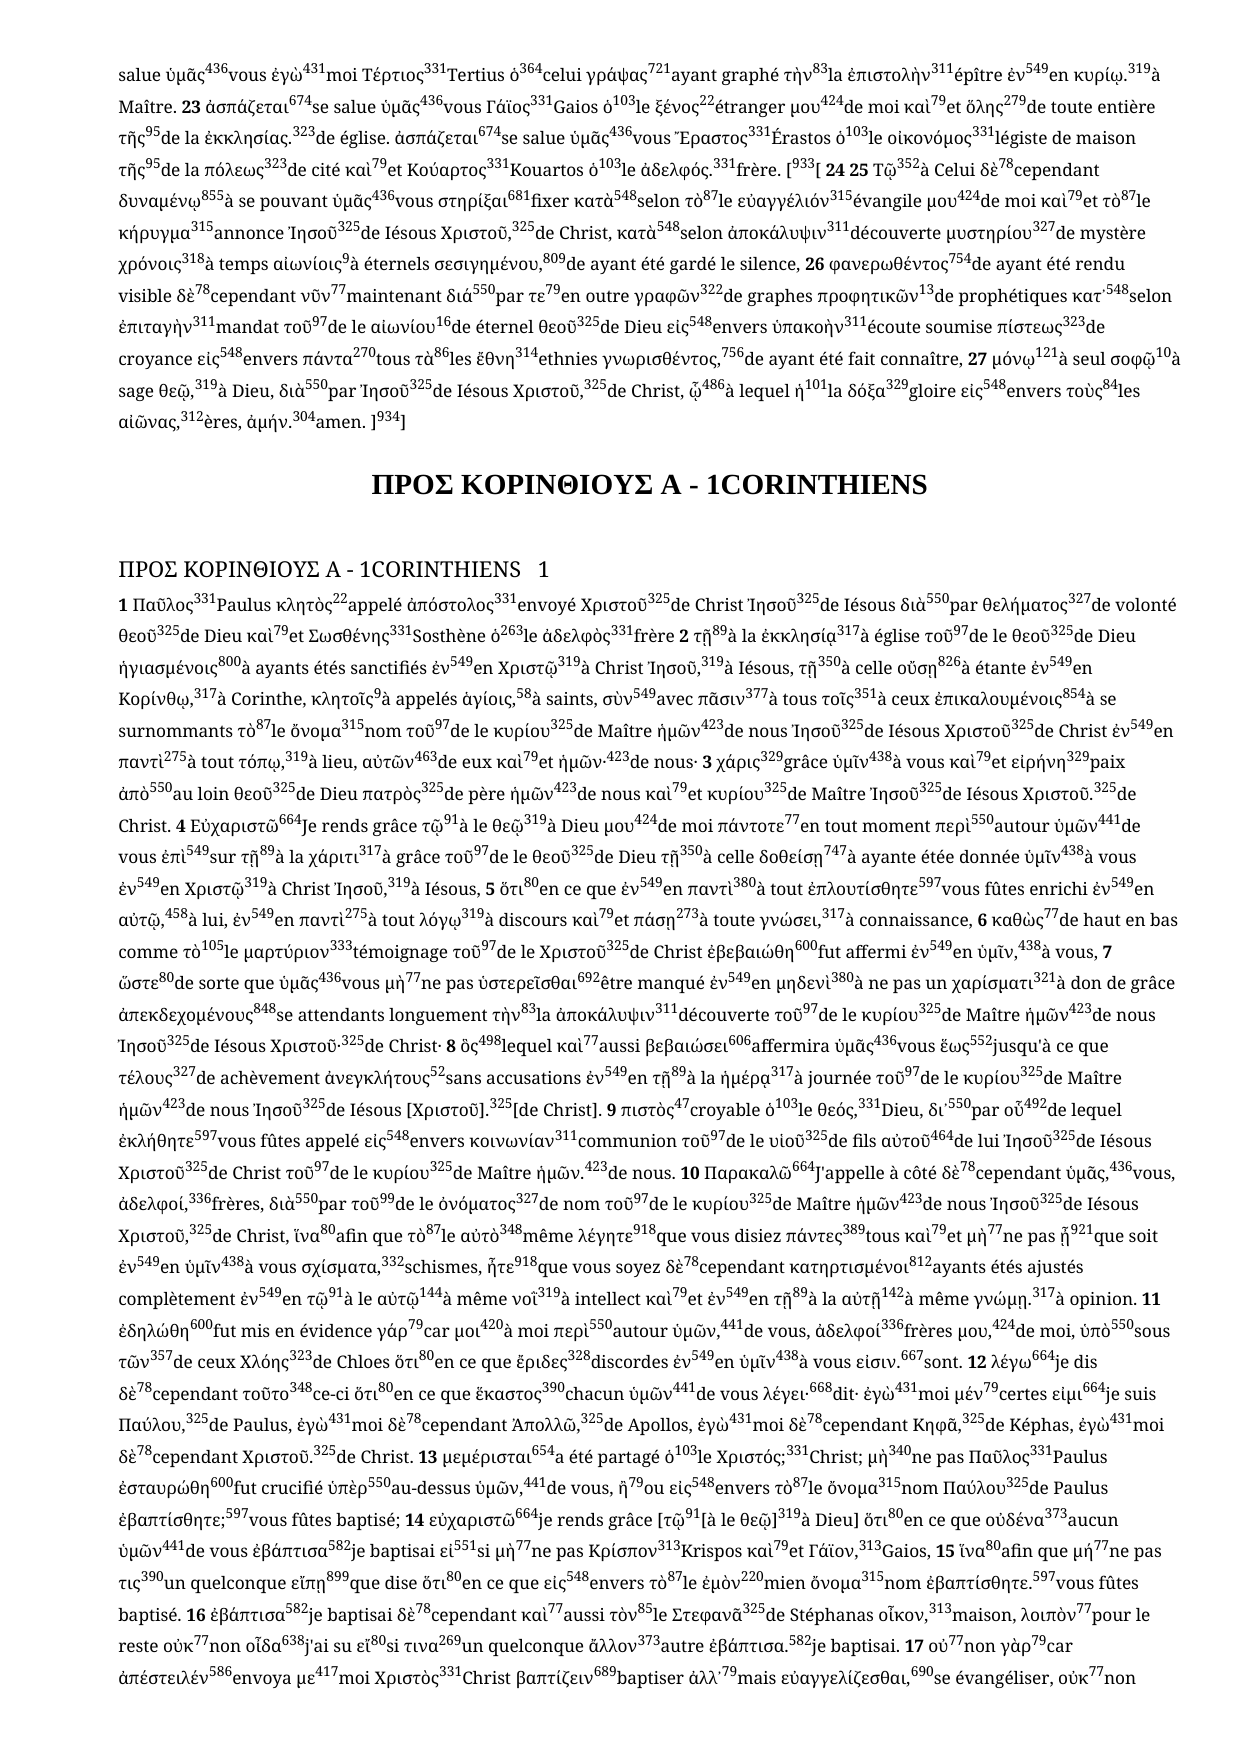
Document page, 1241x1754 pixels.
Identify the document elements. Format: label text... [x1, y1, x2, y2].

subtitle ΠΡΟΣ ΚΟΡΙΝΘΙΟΥΣ Α - 1CORINTHIENS [118, 467, 1181, 501]
text 1 Συνίστημι664Je dresse avec δὲ78cependant ὑμῖν438à vous Φοίβην311Phoibé τὴν83la ἀδελφὴν311soeur ἡμῶν,423de nous, οὖσαν820étante [καὶ]77[aussi] διάκονον311servante τῆς95de la ἐκκλησίας323de église τῆς356de celle ἐν549en Κεγχρεαῖς,316à Kenchreai, 2 ἵνα80afin que αὐτὴν450elle προσδέξησθε902que vous vous acceptiez auprès ἐν549en κυρίῳ319à Maître ἀξίως77dignement τῶν96de les ἁγίων64de saints καὶ79et παραστῆτε896que vous dressiez à côté αὐτῇ456à elle ἐν549en ᾧ488à lequel ἂν340le cas échéant ὑμῶν441de vous χρῄζῃ921que ait besoin πράγματι·321à acte· καὶ77aussi γὰρ79car αὐτὴ467elle προστάτις329présidente πολλῶν383de nombreux ἐγενήθη600fut devenu καὶ79et ἐμοῦ424de moi αὐτοῦ.511de moi-même. 3 Ἀσπάσασθε557Que vous vous saluez Πρίσκαν311Priska καὶ79et Ἀκύλαν313Akulas τοὺς84les συνεργούς52co-travailleurs μου424de moi ἐν549en Χριστῷ319à Christ Ἰησοῦ,319à Iésous, 4 οἵτινες497lesquels des quelconques ὑπὲρ550au-dessus τῆς95de la ψυχῆς323de âme μου424de moi τὸν85le ἑαυτῶν536de eux-mêmes τράχηλον313cou ὑπέθηκαν,585posèrent en dessous, οἷς485à lesquels οὐκ77non ἐγὼ431moi μόνος132seul εὐχαριστῶ664je rends grâce ἀλλὰ79mais καὶ77aussi πᾶσαι284toutes αἱ100les ἐκκλησίαι328églises τῶν98de les ἐθνῶν,326de ethnies, 5 καὶ79et τὴν83la κατ᾽548selon οἶκον313maison αὐτῶν463de eux ἐκκλησίαν.311église. ἀσπάσασθε557que vous vous saluez Ἐπαίνετον313Épaïnetos τὸν85le ἀγαπητόν4aimé μου,424de moi, ὅς498lequel ἐστιν668est ἀπαρχὴ329prémisse τῆς95de la Ἀσίας323de Asie εἰς548envers Χριστόν.313Christ. 6 ἀσπάσασθε557que vous vous saluez Μαρίαν,311Maria, ἥτις496laquelle une quelconque πολλὰ374nombreux ἐκοπίασεν586peina εἰς548envers ὑμᾶς.436vous. 7 ἀσπάσασθε557que vous vous saluez Ἀνδρόνικον313Andronicus καὶ79et Ἰουνίαν311Iounias τοὺς84les συγγενεῖς52congénitaux μου424de moi καὶ79et συναιχμαλώτους312co-captifs μου,424de moi, οἵτινές497lesquels des quelconques εἰσιν667sont ἐπίσημοι46remarquables ἐν549en τοῖς90à les ἀποστόλοις,318à envoyés, οἳ497lesquels καὶ77aussi πρὸ550d'avant ἐμοῦ424de moi γέγοναν641ont devenus ἐν549en Χριστῷ.319à Christ. 8 ἀσπάσασθε557que vous vous saluez Ἀμπλιᾶτον313Amplias τὸν85le ἀγαπητόν4aimé μου424de moi ἐν549en κυρίῳ.319à Maître. 9 ἀσπάσασθε557que vous vous saluez Οὐρβανὸν313Ourbanos τὸν85le συνεργὸν4co-travailleur ἡμῶν423de nous ἐν549en Χριστῷ319à Christ καὶ79et Στάχυν313Stachys τὸν85le ἀγαπητόν4aimé μου.424de moi. 10 ἀσπάσασθε557que vous vous saluez Ἀπελλῆν313Apellès τὸν85le δόκιμον4approuvé ἐν549en Χριστῷ.319à Christ. ἀσπάσασθε557que vous vous saluez τοὺς345ceux ἐκ550hors τῶν357de ceux Ἀριστοβούλου.325de Aristobule. 11 ἀσπάσασθε557que vous vous saluez Ἡρῳδίωνα313Hérodion τὸν85le συγγενῆ4congénital μου.424de moi. ἀσπάσασθε557que vous vous saluez τοὺς345ceux ἐκ550hors τῶν357de ceux Ναρκίσσου325de Narcissus τοὺς345ceux ὄντας821étants ἐν549en κυρίῳ.319à Maître. 12 ἀσπάσασθε557que vous vous saluez Τρύφαιναν311Tryphaina καὶ79et Τρυφῶσαν311Tryphosa τὰς343celles κοπιώσας819peinantes ἐν549en κυρίῳ.319à Maître. ἀσπάσασθε557que vous vous saluez Περσίδα311Persida τὴν83la ἀγαπητήν,2aimée, ἥτις496laquelle une quelconque πολλὰ374nombreux ἐκοπίασεν586peina ἐν549en κυρίῳ.319à Maître. 13 ἀσπάσασθε557que vous vous saluez Ῥοῦφον313Roufos τὸν85le ἐκλεκτὸν4élu ἐν549en κυρίῳ319à Maître καὶ79et τὴν83la μητέρα311mère αὐτοῦ464de lui καὶ79et ἐμοῦ.424de moi. 14 ἀσπάσασθε557que vous vous saluez Ἀσύγκριτον,313Asyncritos, Φλέγοντα,313Phlégonta, Ἑρμῆν,313Hermès, Πατροβᾶν,313Patrobas, Ἑρμᾶν313Hermas καὶ79et τοὺς84les σὺν549avec αὐτοῖς457à eux ἀδελφούς.312frères. 15 ἀσπάσασθε557que vous vous saluez Φιλόλογον313Philologue καὶ79et Ἰουλίαν,311Ioulia, Νηρέα313Nereus καὶ79et τὴν83la ἀδελφὴν311soeur αὐτοῦ,464de lui, καὶ79et Ὀλυμπᾶν313Olympas καὶ79et τοὺς84les σὺν549avec αὐτοῖς457à eux πάντας268tous ἁγίους.52saints. 16 ἀσπάσασθε557que vous vous saluez ἀλλήλους501les uns les autres ἐν549en φιλήματι321à embrassade ἁγίῳ.12à saint. ἀσπάζονται673se saluent ὑμᾶς436vous αἱ100les ἐκκλησίαι328églises πᾶσαι284toutes τοῦ97de le Χριστοῦ.325de Christ. 17 Παρακαλῶ664J'appelle à côté δὲ78cependant ὑμᾶς,436vous, ἀδελφοί,336frères, σκοπεῖν689viser τοὺς345ceux τὰς82les διχοστασίας310dissensions καὶ79et τὰ86les σκάνδαλα314scandales παρὰ548à côté τὴν83la διδαχὴν311enseignement ἣν478laquelle ὑμεῖς447vous ἐμάθετε583vous apprîtes ποιοῦντας,821faisants, καὶ79et ἐκκλίνετε569déclinez ἀπ᾽550au loin αὐτῶν·463de eux· 18 οἱ102les γὰρ79car τοιοῦτοι363tels τῷ91à le κυρίῳ319à Maître ἡμῶν423de nous Χριστῷ319à Christ οὐ77non δουλεύουσιν667sont esclaves ἀλλὰ79mais τῇ89à la ἑαυτῶν536de eux-mêmes κοιλίᾳ,317à cavité ventrale, καὶ79et διὰ550par τῆς95de la χρηστολογίας323de discours utile bon καὶ79et εὐλογίας323de éloge ἐξαπατῶσιν667appâtent d'excès τὰς82les καρδίας310coeurs τῶν96de les ἀκάκων.64de sans malices. 19 ἡ101la γὰρ79car ὑμῶν441de vous ὑπακοὴ329écoute soumise εἰς548envers πάντας372tous ἀφίκετο·592se arriva au loin· ἐφ᾽549sur ὑμῖν438à vous οὖν79donc χαίρω,664je suis de joie, θέλω664je veux δὲ78cependant ὑμᾶς436vous σοφοὺς31sages εἶναι689être εἰς548envers τὸ87le ἀγαθόν,55bon, ἀκεραίους31sans mélanges δὲ78cependant εἰς548envers τὸ87le κακόν.55malicieux. 20 ὁ103le δὲ78cependant θεὸς331Dieu τῆς95de la εἰρήνης323de paix συντρίψει606broiera ensemble τὸν85le σατανᾶν313Satanas ὑπὸ548sous τοὺς84les πόδας312pieds ὑμῶν441de vous ἐν549en τάχει.321à vitesse. Ἡ101La χάρις329grâce τοῦ97de le κυρίου325de Maître ἡμῶν423de nous Ἰησοῦ325de Iésous μεθ᾽550avec ὑμῶν.441de vous. 21 Ἀσπάζεται674Se salue ὑμᾶς436vous Τιμόθεος331Timotheos ὁ103le συνεργός22co-travailleur μου424de moi καὶ79et Λούκιος331Loukios καὶ79et Ἰάσων331Iason καὶ79et Σωσίπατρος331Sosipater οἱ102les συγγενεῖς70congénitaux μου.424de moi. 22 ἀσπάζομαι670je me salue ὑμᾶς436vous ἐγὼ431moi Τέρτιος331Tertius ὁ364celui γράψας721ayant graphé τὴν83la ἐπιστολὴν311épître ἐν549en κυρίῳ.319à Maître. 23 ἀσπάζεται674se salue ὑμᾶς436vous Γάϊος331Gaios ὁ103le ξένος22étranger μου424de moi καὶ79et ὅλης279de toute entière τῆς95de la ἐκκλησίας.323de église. ἀσπάζεται674se salue ὑμᾶς436vous Ἔραστος331Érastos ὁ103le οἰκονόμος331légiste de maison τῆς95de la πόλεως323de cité καὶ79et Κούαρτος331Kouartos ὁ103le ἀδελφός.331frère. [933[ 24 25 Τῷ352à Celui δὲ78cependant δυναμένῳ855à se pouvant ὑμᾶς436vous στηρίξαι681fixer κατὰ548selon τὸ87le εὐαγγέλιόν315évangile μου424de moi καὶ79et τὸ87le κήρυγμα315annonce Ἰησοῦ325de Iésous Χριστοῦ,325de Christ, κατὰ548selon ἀποκάλυψιν311découverte μυστηρίου327de mystère χρόνοις318à temps αἰωνίοις9à éternels σεσιγημένου,809de ayant été gardé le silence, 26 φανερωθέντος754de ayant été rendu visible δὲ78cependant νῦν77maintenant διά550par τε79en outre γραφῶν322de graphes προφητικῶν13de prophétiques κατ᾽548selon ἐπιταγὴν311mandat τοῦ97de le αἰωνίου16de éternel θεοῦ325de Dieu εἰς548envers ὑπακοὴν311écoute soumise πίστεως323de croyance εἰς548envers πάντα270tous τὰ86les ἔθνη314ethnies γνωρισθέντος,756de ayant été fait connaître, 27 μόνῳ121à seul σοφῷ10à sage θεῷ,319à Dieu, διὰ550par Ἰησοῦ325de Iésous Χριστοῦ,325de Christ, ᾧ486à lequel ἡ101la δόξα329gloire εἰς548envers τοὺς84les αἰῶνας,312ères, ἀμήν.304amen. ]934] [118, 59, 1181, 434]
text ΠΡΟΣ ΚΟΡΙΝΘΙΟΥΣ Α - 1CORINTHIENS 1 [118, 554, 1181, 584]
text 1 Παῦλος331Paulus κλητὸς22appelé ἀπόστολος331envoyé Χριστοῦ325de Christ Ἰησοῦ325de Iésous διὰ550par θελήματος327de volonté θεοῦ325de Dieu καὶ79et Σωσθένης331Sosthène ὁ263le ἀδελφὸς331frère 2 τῇ89à la ἐκκλησίᾳ317à église τοῦ97de le θεοῦ325de Dieu ἡγιασμένοις800à ayants étés sanctifiés ἐν549en Χριστῷ319à Christ Ἰησοῦ,319à Iésous, τῇ350à celle οὔσῃ826à étante ἐν549en Κορίνθῳ,317à Corinthe, κλητοῖς9à appelés ἁγίοις,58à saints, σὺν549avec πᾶσιν377à tous τοῖς351à ceux ἐπικαλουμένοις854à se surnommants τὸ87le ὄνομα315nom τοῦ97de le κυρίου325de Maître ἡμῶν423de nous Ἰησοῦ325de Iésous Χριστοῦ325de Christ ἐν549en παντὶ275à tout τόπῳ,319à lieu, αὐτῶν463de eux καὶ79et ἡμῶν·423de nous· 3 χάρις329grâce ὑμῖν438à vous καὶ79et εἰρήνη329paix ἀπὸ550au loin θεοῦ325de Dieu πατρὸς325de père ἡμῶν423de nous καὶ79et κυρίου325de Maître Ἰησοῦ325de Iésous Χριστοῦ.325de Christ. 4 Εὐχαριστῶ664Je rends grâce τῷ91à le θεῷ319à Dieu μου424de moi πάντοτε77en tout moment περὶ550autour ὑμῶν441de vous ἐπὶ549sur τῇ89à la χάριτι317à grâce τοῦ97de le θεοῦ325de Dieu τῇ350à celle δοθείσῃ747à ayante étée donnée ὑμῖν438à vous ἐν549en Χριστῷ319à Christ Ἰησοῦ,319à Iésous, 5 ὅτι80en ce que ἐν549en παντὶ380à tout ἐπλουτίσθητε597vous fûtes enrichi ἐν549en αὐτῷ,458à lui, ἐν549en παντὶ275à tout λόγῳ319à discours καὶ79et πάσῃ273à toute γνώσει,317à connaissance, 6 καθὼς77de haut en bas comme τὸ105le μαρτύριον333témoignage τοῦ97de le Χριστοῦ325de Christ ἐβεβαιώθη600fut affermi ἐν549en ὑμῖν,438à vous, 7 ὥστε80de sorte que ὑμᾶς436vous μὴ77ne pas ὑστερεῖσθαι692être manqué ἐν549en μηδενὶ380à ne pas un χαρίσματι321à don de grâce ἀπεκδεχομένους848se attendants longuement τὴν83la ἀποκάλυψιν311découverte τοῦ97de le κυρίου325de Maître ἡμῶν423de nous Ἰησοῦ325de Iésous Χριστοῦ·325de Christ· 8 ὃς498lequel καὶ77aussi βεβαιώσει606affermira ὑμᾶς436vous ἕως552jusqu'à ce que τέλους327de achèvement ἀνεγκλήτους52sans accusations ἐν549en τῇ89à la ἡμέρᾳ317à journée τοῦ97de le κυρίου325de Maître ἡμῶν423de nous Ἰησοῦ325de Iésous [Χριστοῦ].325[de Christ]. 9 πιστὸς47croyable ὁ103le θεός,331Dieu, δι᾽550par οὗ492de lequel ἐκλήθητε597vous fûtes appelé εἰς548envers κοινωνίαν311communion τοῦ97de le υἱοῦ325de fils αὐτοῦ464de lui Ἰησοῦ325de Iésous Χριστοῦ325de Christ τοῦ97de le κυρίου325de Maître ἡμῶν.423de nous. 10 Παρακαλῶ664J'appelle à côté δὲ78cependant ὑμᾶς,436vous, ἀδελφοί,336frères, διὰ550par τοῦ99de le ὀνόματος327de nom τοῦ97de le κυρίου325de Maître ἡμῶν423de nous Ἰησοῦ325de Iésous Χριστοῦ,325de Christ, ἵνα80afin que τὸ87le αὐτὸ348même λέγητε918que vous disiez πάντες389tous καὶ79et μὴ77ne pas ᾖ921que soit ἐν549en ὑμῖν438à vous σχίσματα,332schismes, ἦτε918que vous soyez δὲ78cependant κατηρτισμένοι812ayants étés ajustés complètement ἐν549en τῷ91à le αὐτῷ144à même νοῒ319à intellect καὶ79et ἐν549en τῇ89à la αὐτῇ142à même γνώμῃ.317à opinion. 11 ἐδηλώθη600fut mis en évidence γάρ79car μοι420à moi περὶ550autour ὑμῶν,441de vous, ἀδελφοί336frères μου,424de moi, ὑπὸ550sous τῶν357de ceux Χλόης323de Chloes ὅτι80en ce que ἔριδες328discordes ἐν549en ὑμῖν438à vous εἰσιν.667sont. 12 λέγω664je dis δὲ78cependant τοῦτο348ce-ci ὅτι80en ce que ἕκαστος390chacun ὑμῶν441de vous λέγει·668dit· ἐγὼ431moi μέν79certes εἰμι664je suis Παύλου,325de Paulus, ἐγὼ431moi δὲ78cependant Ἀπολλῶ,325de Apollos, ἐγὼ431moi δὲ78cependant Κηφᾶ,325de Képhas, ἐγὼ431moi δὲ78cependant Χριστοῦ.325de Christ. 13 μεμέρισται654a été partagé ὁ103le Χριστός;331Christ; μὴ340ne pas Παῦλος331Paulus ἐσταυρώθη600fut crucifié ὑπὲρ550au-dessus ὑμῶν,441de vous, ἢ79ou εἰς548envers τὸ87le ὄνομα315nom Παύλου325de Paulus ἐβαπτίσθητε;597vous fûtes baptisé; 14 εὐχαριστῶ664je rends grâce [τῷ91[à le θεῷ]319à Dieu] ὅτι80en ce que οὐδένα373aucun ὑμῶν441de vous ἐβάπτισα582je baptisai εἰ551si μὴ77ne pas Κρίσπον313Krispos καὶ79et Γάϊον,313Gaios, 15 ἵνα80afin que μή77ne pas τις390un quelconque εἴπῃ899que dise ὅτι80en ce que εἰς548envers τὸ87le ἐμὸν220mien ὄνομα315nom ἐβαπτίσθητε.597vous fûtes baptisé. 16 ἐβάπτισα582je baptisai δὲ78cependant καὶ77aussi τὸν85le Στεφανᾶ325de Stéphanas οἶκον,313maison, λοιπὸν77pour le reste οὐκ77non οἶδα638j'ai su εἴ80si τινα269un quelconque ἄλλον373autre ἐβάπτισα.582je baptisai. 17 οὐ77non γὰρ79car ἀπέστειλέν586envoya με417moi Χριστὸς331Christ βαπτίζειν689baptiser ἀλλ᾽79mais εὐαγγελίζεσθαι,690se évangéliser, οὐκ77non ἐν549en σοφίᾳ317à sagesse λόγου,325de discours, ἵνα80afin que μὴ77ne pas κενωθῇ911que soit vidé ὁ103le σταυρὸς331croix τοῦ97de le Χριστοῦ.325de Christ. 18 Ὁ103Le λόγος331discours γὰρ79car ὁ364celui τοῦ97de le σταυροῦ325de croix τοῖς351à ceux μὲν79certes ἀπολλυμένοις854à se perdants au loin μωρία329folie ἐστίν,668est, τοῖς351à ceux δὲ78cependant σῳζομένοις879à étants sauvés ἡμῖν419à nous δύναμις329puissance θεοῦ325de Dieu ἐστιν.668est. 19 γέγραπται654a été graphé γάρ·79car· ἀπολῶ602je perdrai au loin τὴν83la σοφίαν311sagesse τῶν96de les σοφῶν64de sages καὶ79et τὴν83la σύνεσιν311compréhension τῶν96de les συνετῶν64de capables de comprendre ἀθετήσω.602je démettrai. 20 ποῦ77où? σοφός;71sage; ποῦ77où? γραμματεύς;331lettré; ποῦ77où? συζητητὴς331co-enquêteur τοῦ97de le αἰῶνος325de ère τούτου;150de celui-ci; οὐχὶ340non pas ἐμώρανεν586rendit fou ὁ103le θεὸς331Dieu τὴν83la σοφίαν311sagesse τοῦ97de le κόσμου;325de monde; 21 ἐπειδὴ80parce que donc γὰρ79car ἐν549en τῇ89à la σοφίᾳ317à sagesse τοῦ97de le θεοῦ325de Dieu οὐκ77non ἔγνω586connut ὁ103le κόσμος331monde διὰ550par τῆς255de la σοφίας323de sagesse τὸν85le θεόν,313Dieu, εὐδόκησεν586estima en bien ὁ103le θεὸς331Dieu διὰ550par τῆς95de la μωρίας323de folie τοῦ99de le κηρύγματος327de annonce σῶσαι681sauver τοὺς345ceux πιστεύοντας·821croyants· 22 ἐπειδὴ80parce que donc καὶ79et Ἰουδαῖοι70Ioudaiens σημεῖα314signes αἰτοῦσιν667demandent καὶ79et Ἕλληνες330Hellèns σοφίαν311sagesse ζητοῦσιν,667cherchent, 23 ἡμεῖς430nous δὲ78cependant κηρύσσομεν663nous annonçons Χριστὸν313Christ ἐσταυρωμένον,796ayant été crucifié, Ἰουδαίοις58à Ioudaiens μὲν79certes σκάνδαλον,315scandale, ἔθνεσιν320à ethnies δὲ78cependant μωρίαν,311folie, 24 αὐτοῖς457à eux δὲ78cependant τοῖς90à les κλητοῖς,9à appelés, Ἰουδαίοις58à Ioudaiens τε79en outre καὶ79et Ἕλλησιν,318à Hellèns, Χριστὸν313Christ θεοῦ325de Dieu δύναμιν311puissance καὶ79et θεοῦ325de Dieu σοφίαν·311sagesse· 25 ὅτι80en ce que τὸ105le μωρὸν73fou τοῦ97de le θεοῦ325de Dieu σοφώτερον49plus sage τῶν96de les ἀνθρώπων324de êtres humains ἐστὶν668est καὶ79et τὸ105le ἀσθενὲς73infirme τοῦ97de le θεοῦ325de Dieu ἰσχυρότερον49plus fort τῶν96de les ἀνθρώπων.324de êtres humains. 26 Βλέπετε665Vous regardez γὰρ79car τὴν83la κλῆσιν311appellation ὑμῶν,441de vous, ἀδελφοί,336frères, ὅτι80en ce que οὐ77non πολλοὶ286nombreux σοφοὶ70sages κατὰ548selon σάρκα,311chair, οὐ77non πολλοὶ286nombreux δυνατοί,70puissants, οὐ77non πολλοὶ286nombreux εὐγενεῖς·70nobles· 27 ἀλλὰ79mais τὰ86les μωρὰ54fous τοῦ97de le κόσμου325de monde ἐξελέξατο592se élut ὁ103le θεός,331Dieu, ἵνα80afin que καταισχύνῃ921que couvre de honte τοὺς84les σοφούς,52sages, καὶ79et τὰ86les ἀσθενῆ54infirmes τοῦ97de le κόσμου325de monde ἐξελέξατο592se élut ὁ103le θεός,331Dieu, ἵνα80afin que καταισχύνῃ921que couvre de honte τὰ86les ἰσχυρά,54tenaces, 28 καὶ79et τὰ86les ἀγενῆ54sans genres τοῦ97de le κόσμου325de monde καὶ79et τὰ347ces ἐξουθενημένα797ayants étés exclus comme rien ἐξελέξατο592se élut ὁ103le θεός,331Dieu, τὰ347ces μὴ77ne pas ὄντα,823étants, ἵνα80afin que τὰ347ces ὄντα823étants καταργήσῃ,899que rende complètement sans travail, 29 ὅπως80de telle manière que μὴ77ne pas καυχήσηται905que se vante πᾶσα285toute σὰρξ329chair ἐνώπιον552en devant τοῦ97de le θεοῦ.325de Dieu. 30 ἐξ550hors αὐτοῦ464de lui δὲ78cependant ὑμεῖς447vous ἐστε665vous êtes ἐν549en Χριστῷ319à Christ Ἰησοῦ,319à Iésous, ὃς498lequel ἐγενήθη600fut devenu σοφία329sagesse ἡμῖν419à nous ἀπὸ550au loin θεοῦ,325de Dieu, δικαιοσύνη329justice τε79en outre καὶ79et ἁγιασμὸς331sanctification καὶ79et ἀπολύτρωσις,329rançon intégrale, 31 ἵνα80afin que καθὼς77de haut en bas comme γέγραπται·654a été graphé· ὁ364celui καυχώμενος867se vantant ἐν549en κυρίῳ319à Maître καυχάσθω.576se vante. [118, 589, 1181, 1689]
